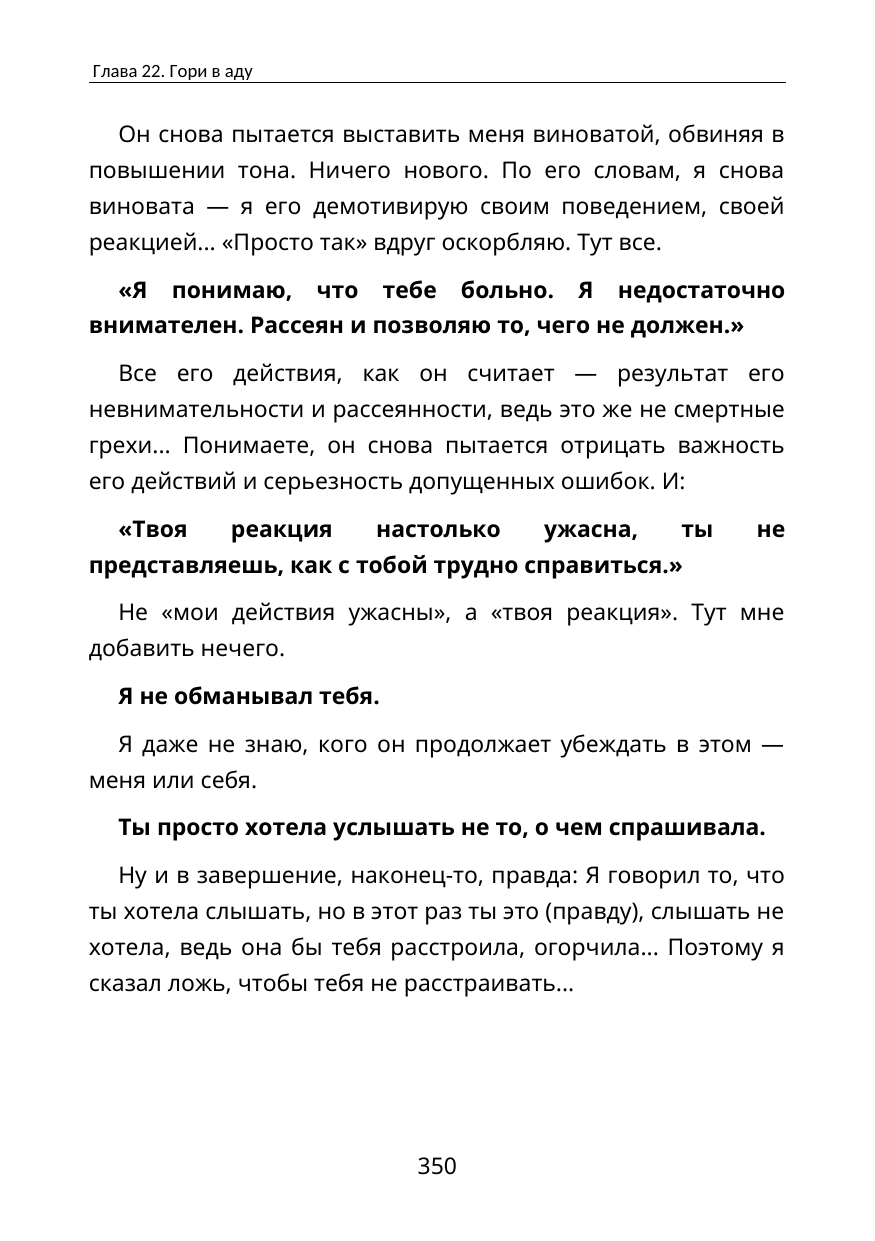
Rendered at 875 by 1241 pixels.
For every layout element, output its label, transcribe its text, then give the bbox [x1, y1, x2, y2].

text Все его действия, как он считает — результат его невнимательности и рассеянности, ведь это же не смертные грехи... Понимаете, он снова пытается отрицать важность его действий и серьезность допущенных ошибок. И: [88, 357, 786, 496]
text Ты просто хотела услышать не то, о чем спрашивала. [88, 811, 786, 843]
text Я даже не знаю, кого он продолжает убеждать в этом — меня или себя. [88, 728, 786, 795]
text «Я понимаю, что тебе больно. Я недостаточно внимателен. Рассеян и позволяю то, чего не должен.» [88, 273, 786, 341]
text Не «мои действия ужасны», а «твоя реакция». Тут мне добавить нечего. [88, 596, 786, 663]
text Я не обманывал тебя. [88, 680, 786, 711]
text «Твоя реакция настолько ужасна, ты не представляешь, как с тобой трудно справиться.» [88, 513, 786, 580]
text Он снова пытается выставить меня виноватой, обвиняя в повышении тона. Ничего нового. По его словам, я снова виновата — я его демотивирую своим поведением, своей реакцией... «Просто так» вдруг оскорбляю. Тут все. [88, 118, 786, 257]
text Ну и в завершение, наконец-то, правда: Я говорил то, что ты хотела слышать, но в этот раз ты это (правду), слышать не хотела, ведь она бы тебя расстроила, огорчила... Поэтому я сказал ложь, чтобы тебя не расстраивать... [88, 859, 786, 998]
